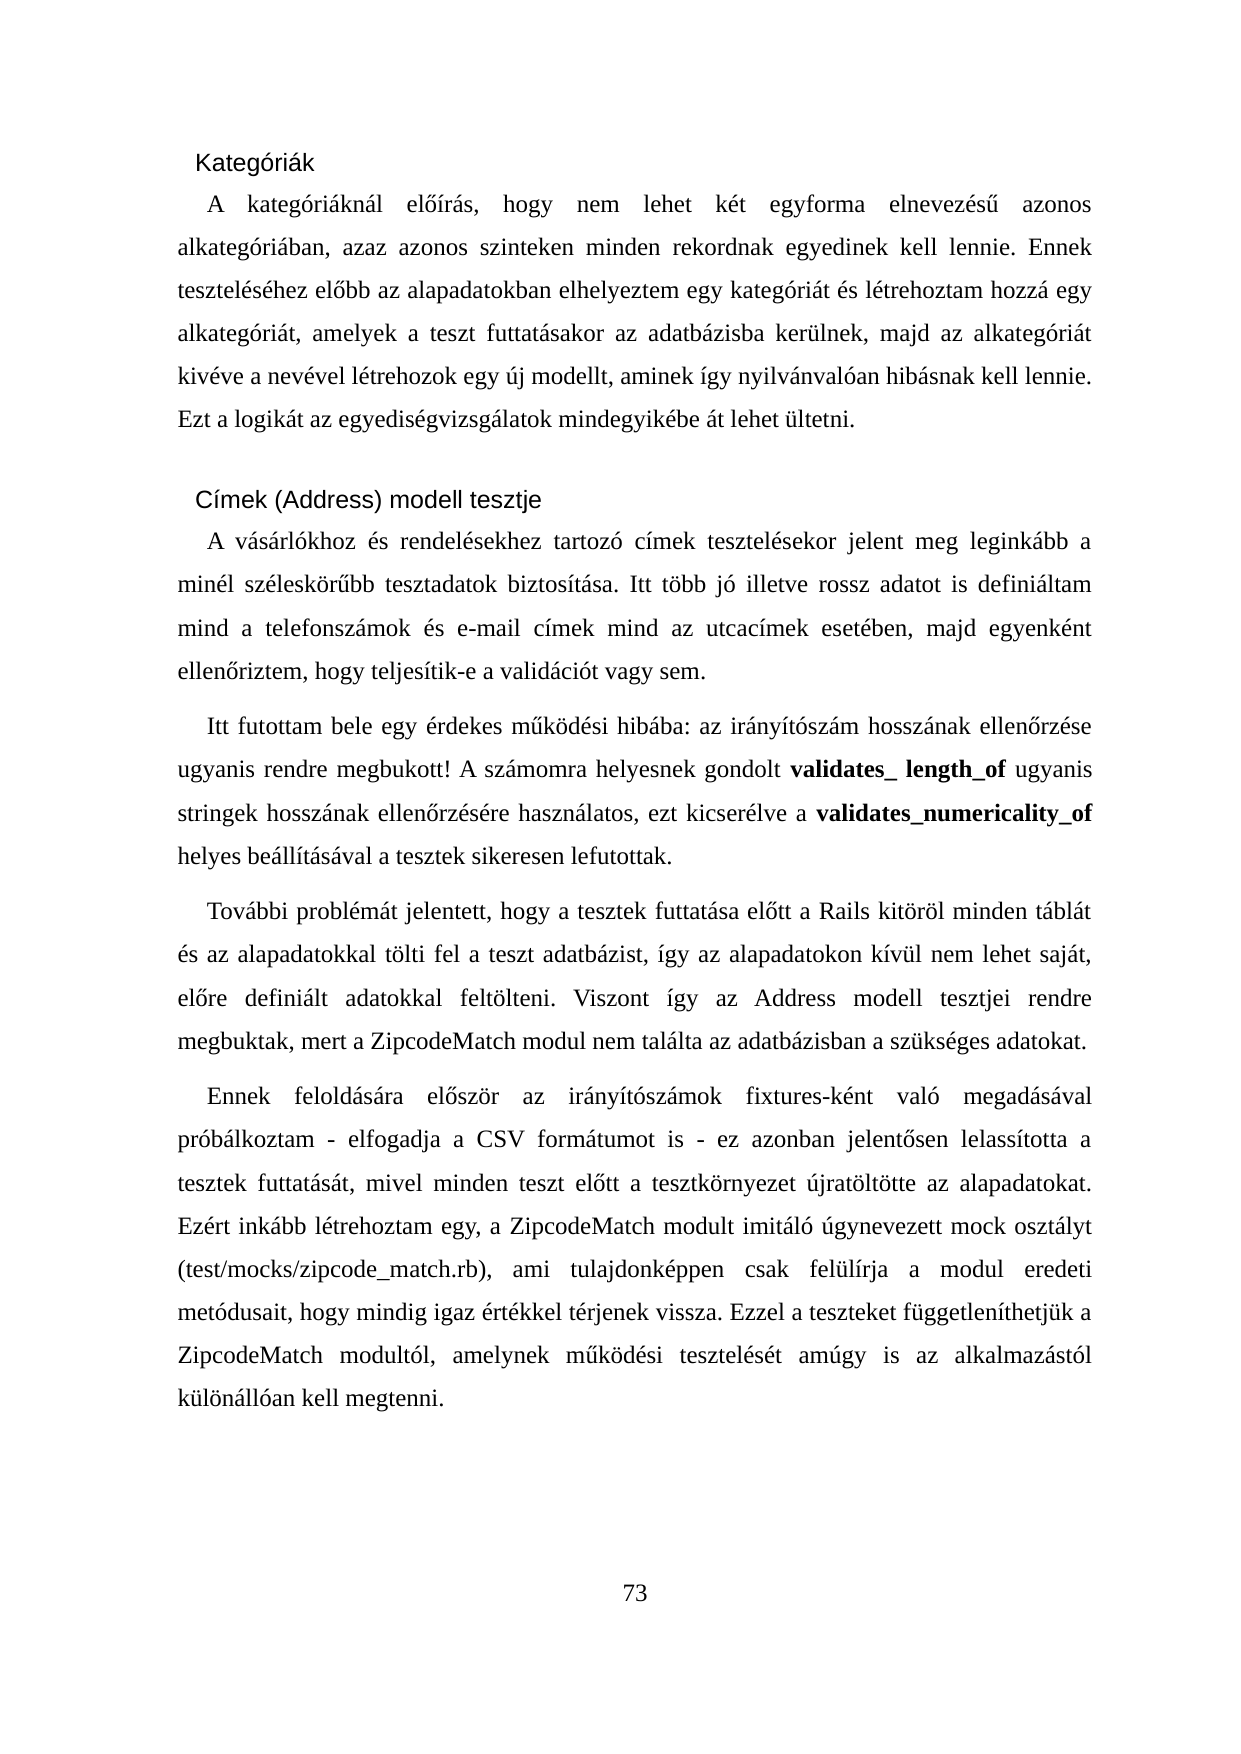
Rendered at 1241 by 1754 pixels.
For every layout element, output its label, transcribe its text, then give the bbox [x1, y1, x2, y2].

subtitle Kategóriák [195, 148, 1093, 176]
text A vásárlókhoz és rendelésekhez tartozó címek tesztelésekor jelent meg leginkább a minél széleskörűbb tesztadatok biztosítása. Itt több jó illetve rossz adatot is definiáltam mind a telefonszámok és e-mail címek mind az utcacímek esetében, majd egyenként ellenőriztem, hogy teljesítik-e a validációt vagy sem. [177, 526, 1093, 684]
text Itt futottam bele egy érdekes működési hibába: az irányítószám hosszának ellenőrzése ugyanis rendre megbukott! A számomra helyesnek gondolt validates_ length_of ugyanis stringek hosszának ellenőrzésére használatos, ezt kicserélve a validates_numericality_of helyes beállításával a tesztek sikeresen lefutottak. [177, 711, 1093, 869]
subtitle Címek (Address) modell tesztje [195, 485, 1093, 514]
text További problémát jelentett, hogy a tesztek futtatása előtt a Rails kitöröl minden táblát és az alapadatokkal tölti fel a teszt adatbázist, így az alapadatokon kívül nem lehet saját, előre definiált adatokkal feltölteni. Viszont így az Address modell tesztjei rendre megbuktak, mert a ZipcodeMatch modul nem találta az adatbázisban a szükséges adatokat. [177, 896, 1093, 1054]
text Ennek feloldására először az irányítószámok fixtures-ként való megadásával próbálkoztam - elfogadja a CSV formátumot is - ez azonban jelentősen lelassította a tesztek futtatását, mivel minden teszt előtt a tesztkörnyezet újratöltötte az alapadatokat. Ezért inkább létrehoztam egy, a ZipcodeMatch modult imitáló úgynevezett mock osztályt (test/mocks/zipcode_match.rb), ami tulajdonképpen csak felülírja a modul eredeti metódusait, hogy mindig igaz értékkel térjenek vissza. Ezzel a teszteket függetleníthetjük a ZipcodeMatch modultól, amelynek működési tesztelését amúgy is az alkalmazástól különállóan kell megtenni. [177, 1081, 1093, 1412]
text A kategóriáknál előírás, hogy nem lehet két egyforma elnevezésű azonos alkategóriában, azaz azonos szinteken minden rekordnak egyedinek kell lennie. Ennek teszteléséhez előbb az alapadatokban elhelyeztem egy kategóriát és létrehoztam hozzá egy alkategóriát, amelyek a teszt futtatásakor az adatbázisba kerülnek, majd az alkategóriát kivéve a nevével létrehozok egy új modellt, aminek így nyilvánvalóan hibásnak kell lennie. Ezt a logikát az egyediségvizsgálatok mindegyikébe át lehet ültetni. [177, 189, 1093, 433]
